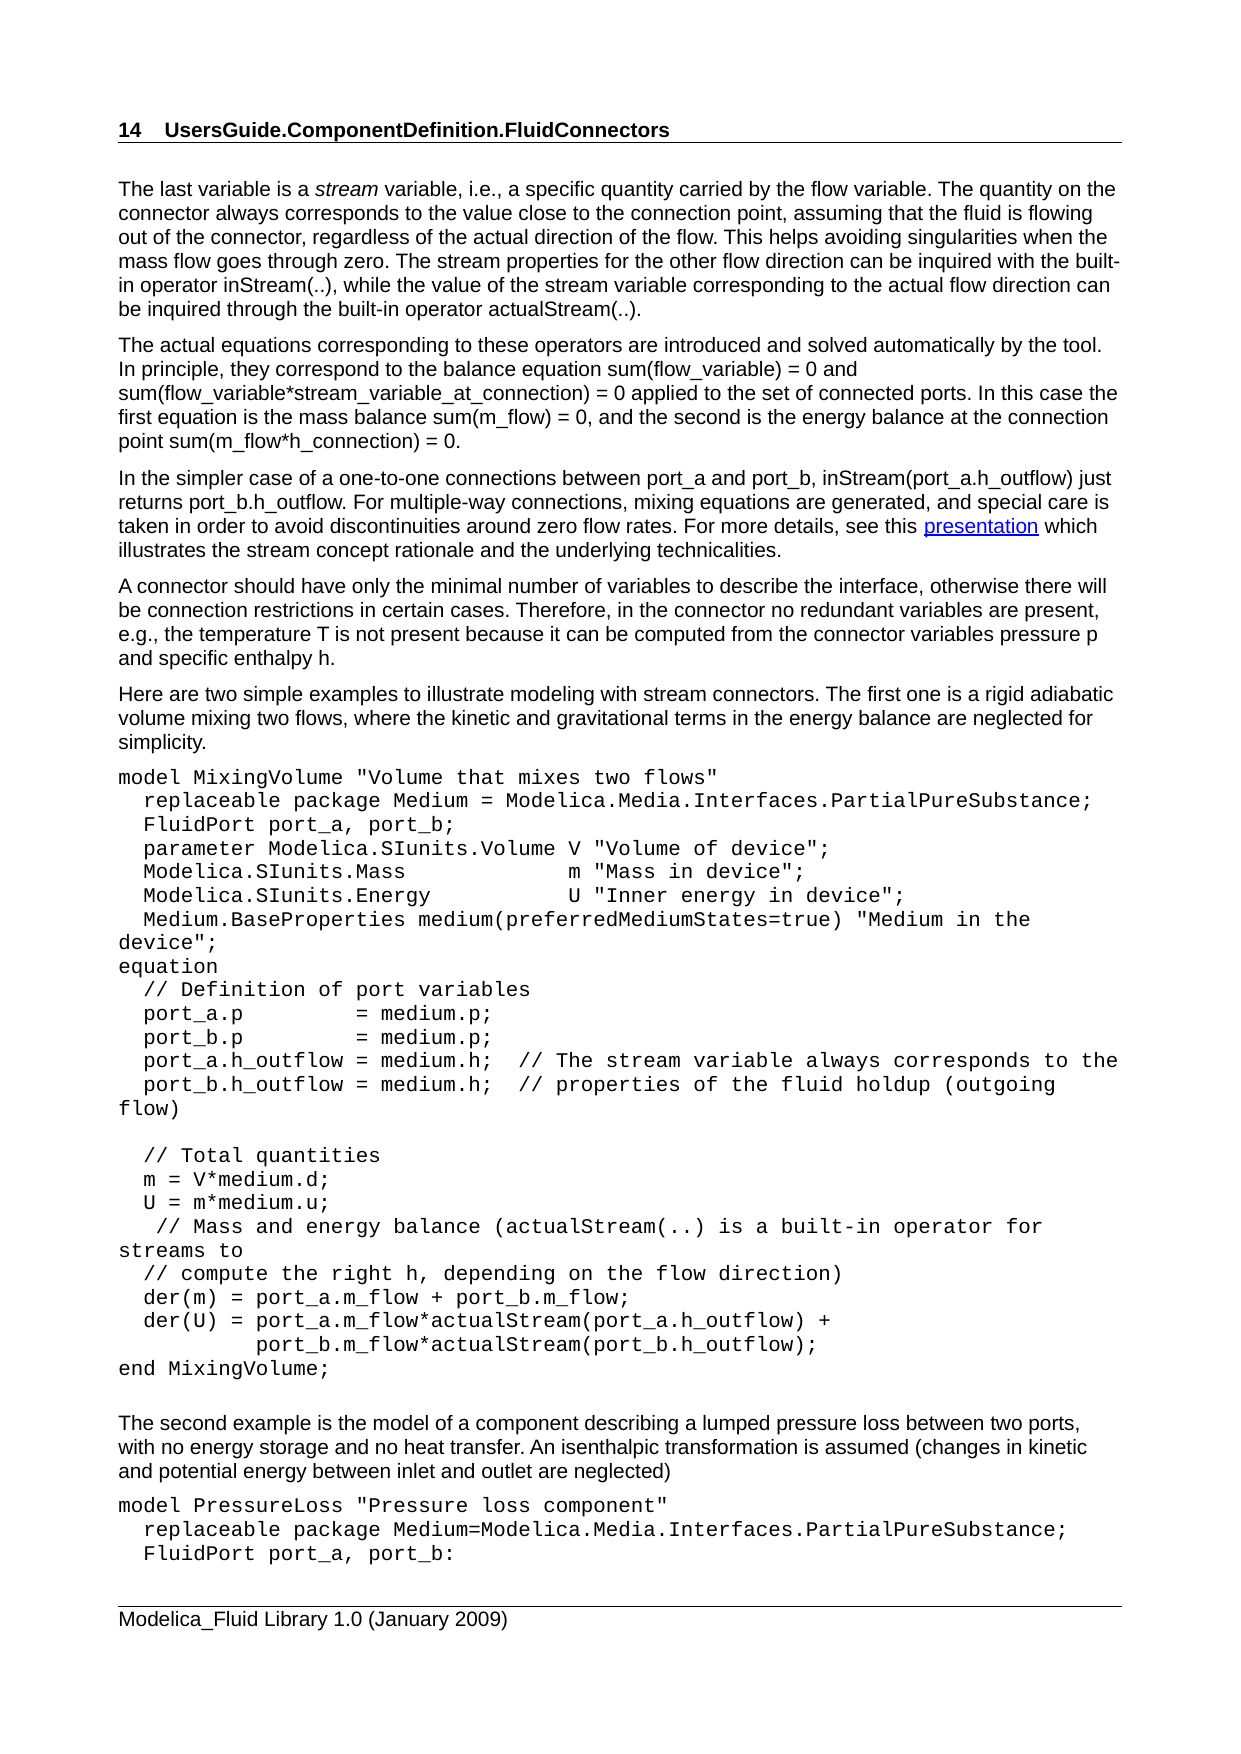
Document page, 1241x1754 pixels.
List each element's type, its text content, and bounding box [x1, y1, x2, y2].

text port_b.h_outflow = medium.h; // properties of the fluid holdup (outgoing flow) [118, 1074, 1122, 1121]
text port_a.p = medium.p; [118, 1003, 1122, 1027]
text model PressureLoss "Pressure loss component" [118, 1495, 1122, 1519]
text The second example is the model of a component describing a lumped pressure loss between two ports, with no energy storage and no heat transfer. An isenthalpic transformation is assumed (changes in kinetic and potential energy between inlet and outlet are neglected) [118, 1411, 1122, 1483]
text parameter Modelica.SIunits.Volume V "Volume of device"; [118, 838, 1122, 861]
text Modelica.SIunits.Mass m "Mass in device"; [118, 861, 1122, 885]
text U = m*medium.u; [118, 1192, 1122, 1216]
text FluidPort port_a, port_b; [118, 814, 1122, 838]
text equation [118, 956, 1122, 979]
text replaceable package Medium = Modelica.Media.Interfaces.PartialPureSubstance; [118, 790, 1122, 814]
text port_a.h_outflow = medium.h; // The stream variable always corresponds to the [118, 1050, 1122, 1074]
text The last variable is a stream variable, i.e., a specific quantity carried by the flow variable. The quantity on the connector always corresponds to the value close to the connection point, assuming that the fluid is flowing out of the connector, regardless of the actual direction of the flow. This helps avoiding singularities when the mass flow goes through zero. The stream properties for the other flow direction can be inquired with the built-in operator inStream(..), while the value of the stream variable corresponding to the actual flow direction can be inquired through the built-in operator actualStream(..). [118, 177, 1122, 321]
text end MixingVolume; [118, 1358, 1122, 1381]
text In the simpler case of a one-to-one connections between port_a and port_b, inStream(port_a.h_outflow) just returns port_b.h_outflow. For multiple-way connections, mixing equations are generated, and special care is taken in order to avoid discontinuities around zero flow rates. For more details, see this presentation which illustrates the stream concept rationale and the underlying technicalities. [118, 466, 1122, 561]
text Here are two simple examples to illustrate modeling with stream connectors. The first one is a rigid adiabatic volume mixing two flows, where the kinetic and gravitational terms in the energy balance are neglected for simplicity. [118, 682, 1122, 754]
text // compute the right h, depending on the flow direction) [118, 1263, 1122, 1287]
text port_b.p = medium.p; [118, 1027, 1122, 1050]
text // Total quantities [118, 1145, 1122, 1169]
text der(m) = port_a.m_flow + port_b.m_flow; [118, 1287, 1122, 1311]
text replaceable package Medium=Modelica.Media.Interfaces.PartialPureSubstance; [118, 1519, 1122, 1543]
text FluidPort port_a, port_b: [118, 1543, 1122, 1566]
text model MixingVolume "Volume that mixes two flows" [118, 767, 1122, 790]
text The actual equations corresponding to these operators are introduced and solved automatically by the tool. In principle, they correspond to the balance equation sum(flow_variable) = 0 and sum(flow_variable*stream_variable_at_connection) = 0 applied to the set of connected ports. In this case the first equation is the mass balance sum(m_flow) = 0, and the second is the energy balance at the connection point sum(m_flow*h_connection) = 0. [118, 333, 1122, 453]
text m = V*medium.d; [118, 1169, 1122, 1192]
text A connector should have only the minimal number of variables to describe the interface, otherwise there will be connection restrictions in certain cases. Therefore, in the connector no redundant variables are present, e.g., the temperature T is not present because it can be computed from the connector variables pressure p and specific enthalpy h. [118, 574, 1122, 670]
text Modelica.SIunits.Energy U "Inner energy in device"; [118, 885, 1122, 908]
text // Definition of port variables [118, 979, 1122, 1003]
text Medium.BaseProperties medium(preferredMediumStates=true) "Medium in the device"; [118, 908, 1122, 956]
text der(U) = port_a.m_flow*actualStream(port_a.h_outflow) + [118, 1311, 1122, 1334]
text port_b.m_flow*actualStream(port_b.h_outflow); [118, 1334, 1122, 1358]
text // Mass and energy balance (actualStream(..) is a built-in operator for streams to [118, 1216, 1122, 1263]
